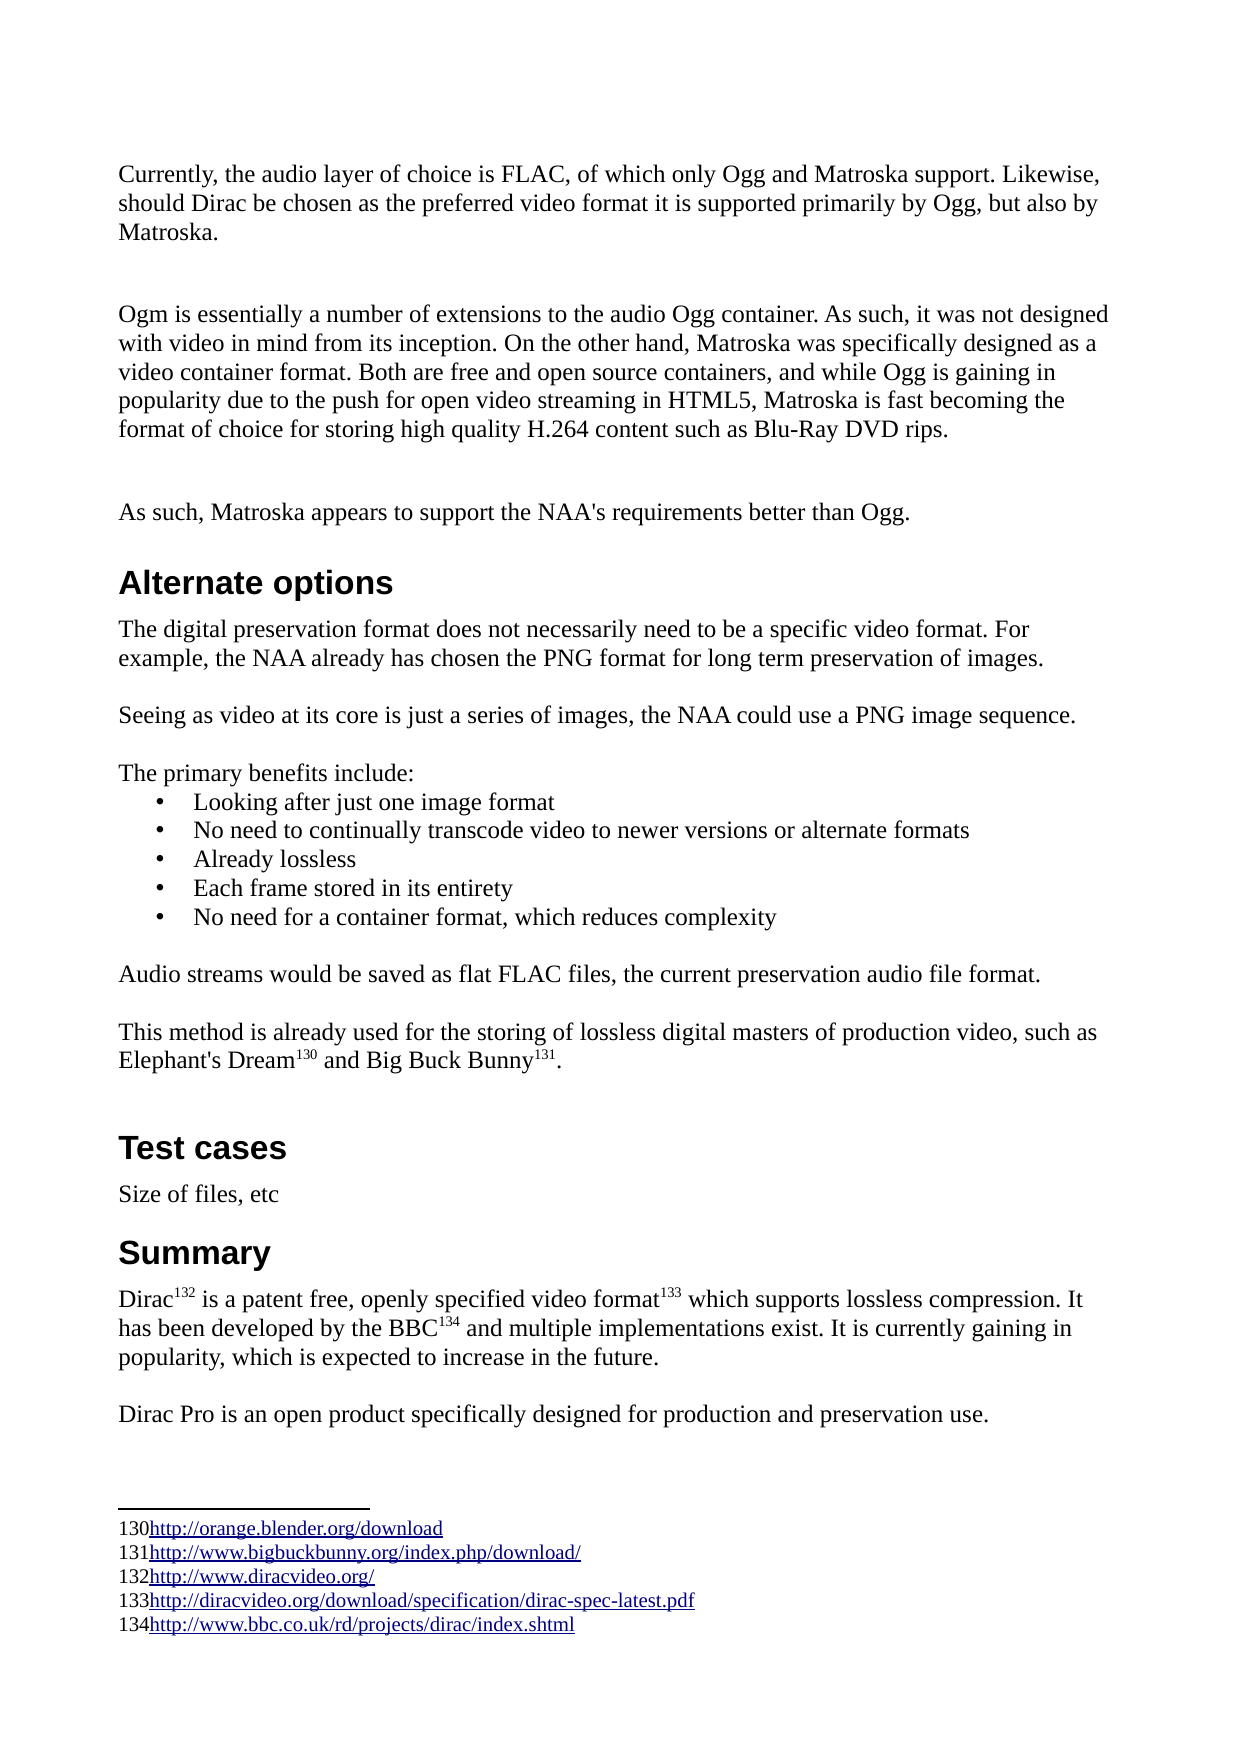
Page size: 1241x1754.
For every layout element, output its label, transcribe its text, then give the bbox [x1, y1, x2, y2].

text http://www.bigbuckbunny.org/index.php/download/ [118, 1539, 1122, 1564]
text Size of files, etc [118, 1179, 1122, 1208]
text Dirac Pro is an open product specifically designed for production and preservation use. [118, 1399, 1122, 1428]
text Audio streams would be saved as flat FLAC files, the current preservation audio file format. [118, 959, 1122, 988]
subtitle Summary [118, 1233, 1122, 1272]
list Each frame stored in its entirety [156, 873, 1122, 902]
subtitle Alternate options [118, 563, 1122, 602]
text http://www.bbc.co.uk/rd/projects/dirac/index.shtml [118, 1612, 1122, 1636]
list No need to continually transcode video to newer versions or alternate formats [156, 816, 1122, 844]
text Dirac is a patent free, openly specified video format which supports lossless compression. It has been developed by the BBC and multiple implementations exist. It is currently gaining in popularity, which is expected to increase in the future. [118, 1284, 1122, 1370]
text Seeing as video at its core is just a series of images, the NAA could use a PNG image sequence. [118, 672, 1122, 729]
text Ogm is essentially a number of extensions to the audio Ogg container. As such, it was not designed with video in mind from its inception. On the other hand, Matroska was specifically designed as a video container format. Both are free and open source containers, and while Ogg is gaining in popularity due to the push for open video streaming in HTML5, Matroska is fast becoming the format of choice for storing high quality H.264 content such as Blu-Ray DVD rips. [118, 299, 1122, 443]
text http://www.diracvideo.org/ [118, 1564, 1122, 1588]
list Looking after just one image format [156, 787, 1122, 816]
text Currently, the audio layer of choice is FLAC, of which only Ogg and Matroska support. Likewise, should Dirac be chosen as the preferred video format it is supported primarily by Ogg, but also by Matroska. [118, 159, 1122, 246]
list No need for a container format, which reduces complexity [156, 902, 1122, 931]
text This method is already used for the storing of lossless digital masters of production video, such as Elephant's Dream and Big Buck Bunny. [118, 1017, 1122, 1074]
text http://orange.blender.org/download [118, 1516, 1122, 1539]
list Already lossless [156, 844, 1122, 873]
text The digital preservation format does not necessarily need to be a specific video format. For example, the NAA already has chosen the PNG format for long term preservation of images. [118, 614, 1122, 672]
text As such, Matroska appears to support the NAA's requirements better than Ogg. [118, 497, 1122, 526]
text http://diracvideo.org/download/specification/dirac-spec-latest.pdf [118, 1588, 1122, 1612]
subtitle Test cases [118, 1128, 1122, 1167]
text The primary benefits include: [118, 758, 1122, 787]
